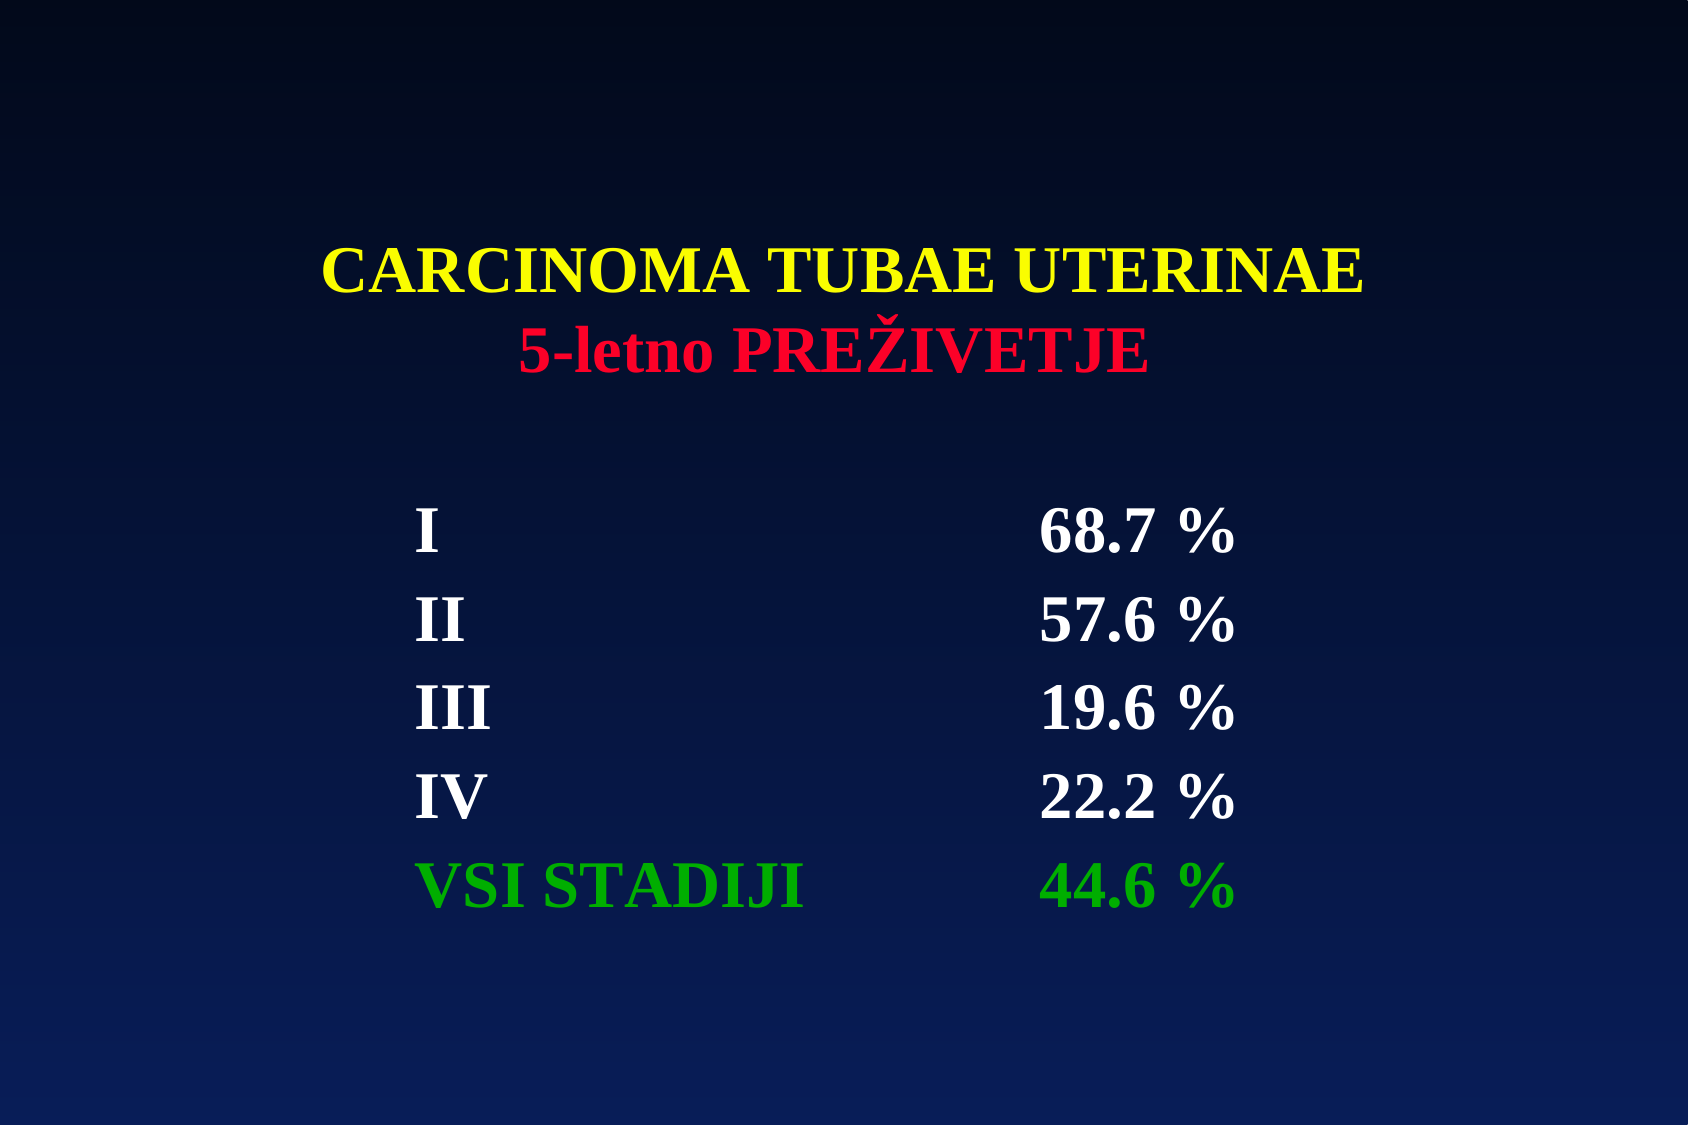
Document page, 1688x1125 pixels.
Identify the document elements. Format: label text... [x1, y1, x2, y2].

title CARCINOMA TUBAE UTERINAE 5-letno PREŽIVETJE [0, 200, 1688, 413]
list I 68.7 % II 57.6 % III 19.6 % IV 22.2 % VSI STADIJI 44.6 % [399, 487, 1313, 1013]
